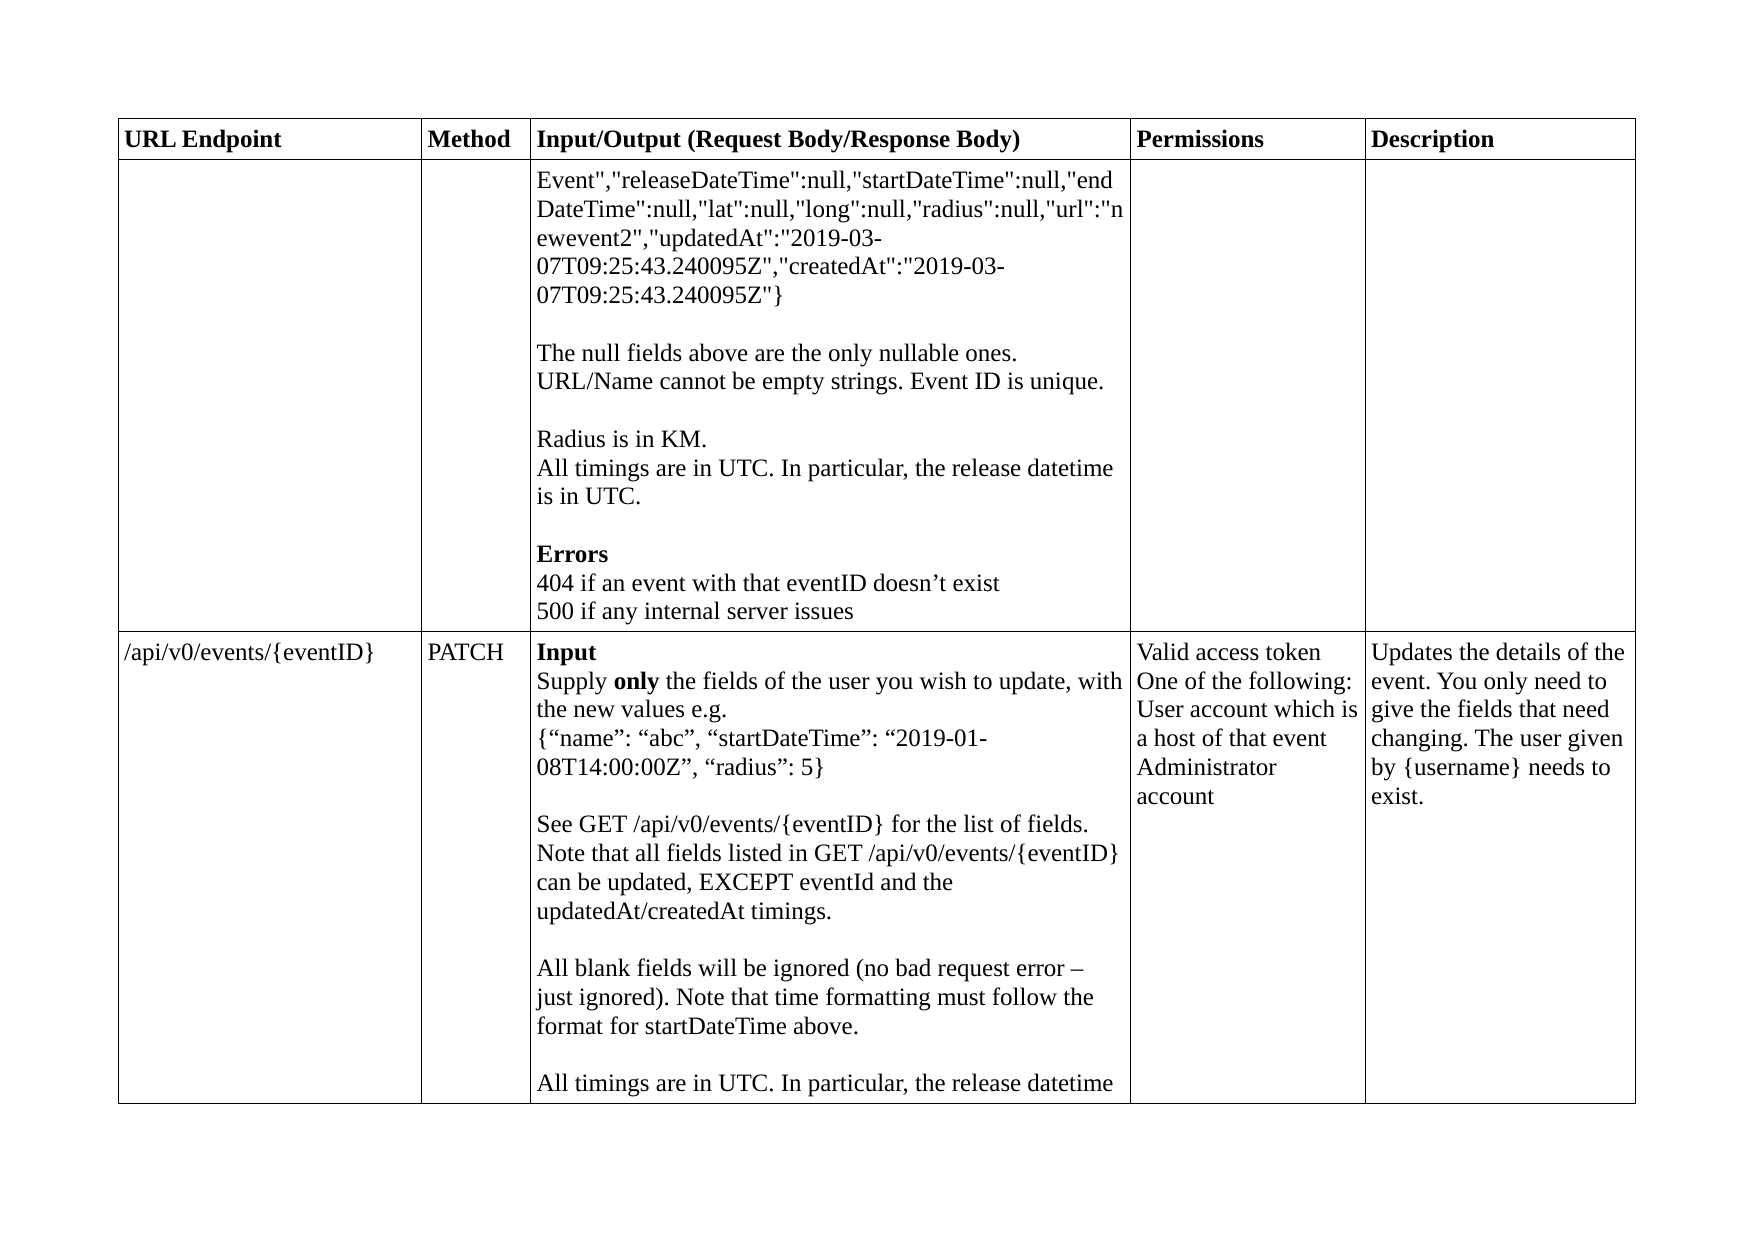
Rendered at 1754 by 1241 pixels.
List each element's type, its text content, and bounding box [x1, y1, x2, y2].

table_cell /api/v0/events/{eventID} [119, 632, 421, 1103]
table_cell Event","releaseDateTime":null,"startDateTime":null,"endDateTime":null,"lat":null,"long":null,"radius":null,"url":"newevent2","updatedAt":"2019-03-07T09:25:43.240095Z","createdAt":"2019-03-07T09:25:43.240095Z"} The null fields above are the only nullable ones. URL/Name cannot be empty strings. Event ID is unique. Radius is in KM. All timings are in UTC. In particular, the release datetime is in UTC. Errors 404 if an event with that eventID doesn’t exist 500 if any internal server issues [531, 160, 1130, 631]
table_cell [1366, 160, 1635, 631]
table_header Method [422, 119, 530, 159]
table_header Permissions [1131, 119, 1365, 159]
table_cell [422, 160, 530, 631]
table_header URL Endpoint [119, 119, 421, 159]
table_cell [119, 160, 421, 631]
table_cell Input Supply only the fields of the user you wish to update, with the new values e.g. {“name”: “abc”, “startDateTime”: “2019-01-08T14:00:00Z”, “radius”: 5} See GET /api/v0/events/{eventID} for the list of fields. Note that all fields listed in GET /api/v0/events/{eventID} can be updated, EXCEPT eventId and the updatedAt/createdAt timings. All blank fields will be ignored (no bad request error – just ignored). Note that time formatting must follow the format for startDateTime above. All timings are in UTC. In particular, the release datetime [531, 632, 1130, 1103]
table_cell Valid access token One of the following: User account which is a host of that event Administrator account [1131, 632, 1365, 1103]
table_header Description [1366, 119, 1635, 159]
table_cell PATCH [422, 632, 530, 1103]
table_header Input/Output (Request Body/Response Body) [531, 119, 1130, 159]
table_cell [1131, 160, 1365, 631]
table_cell Updates the details of the event. You only need to give the fields that need changing. The user given by {username} needs to exist. [1366, 632, 1635, 1103]
